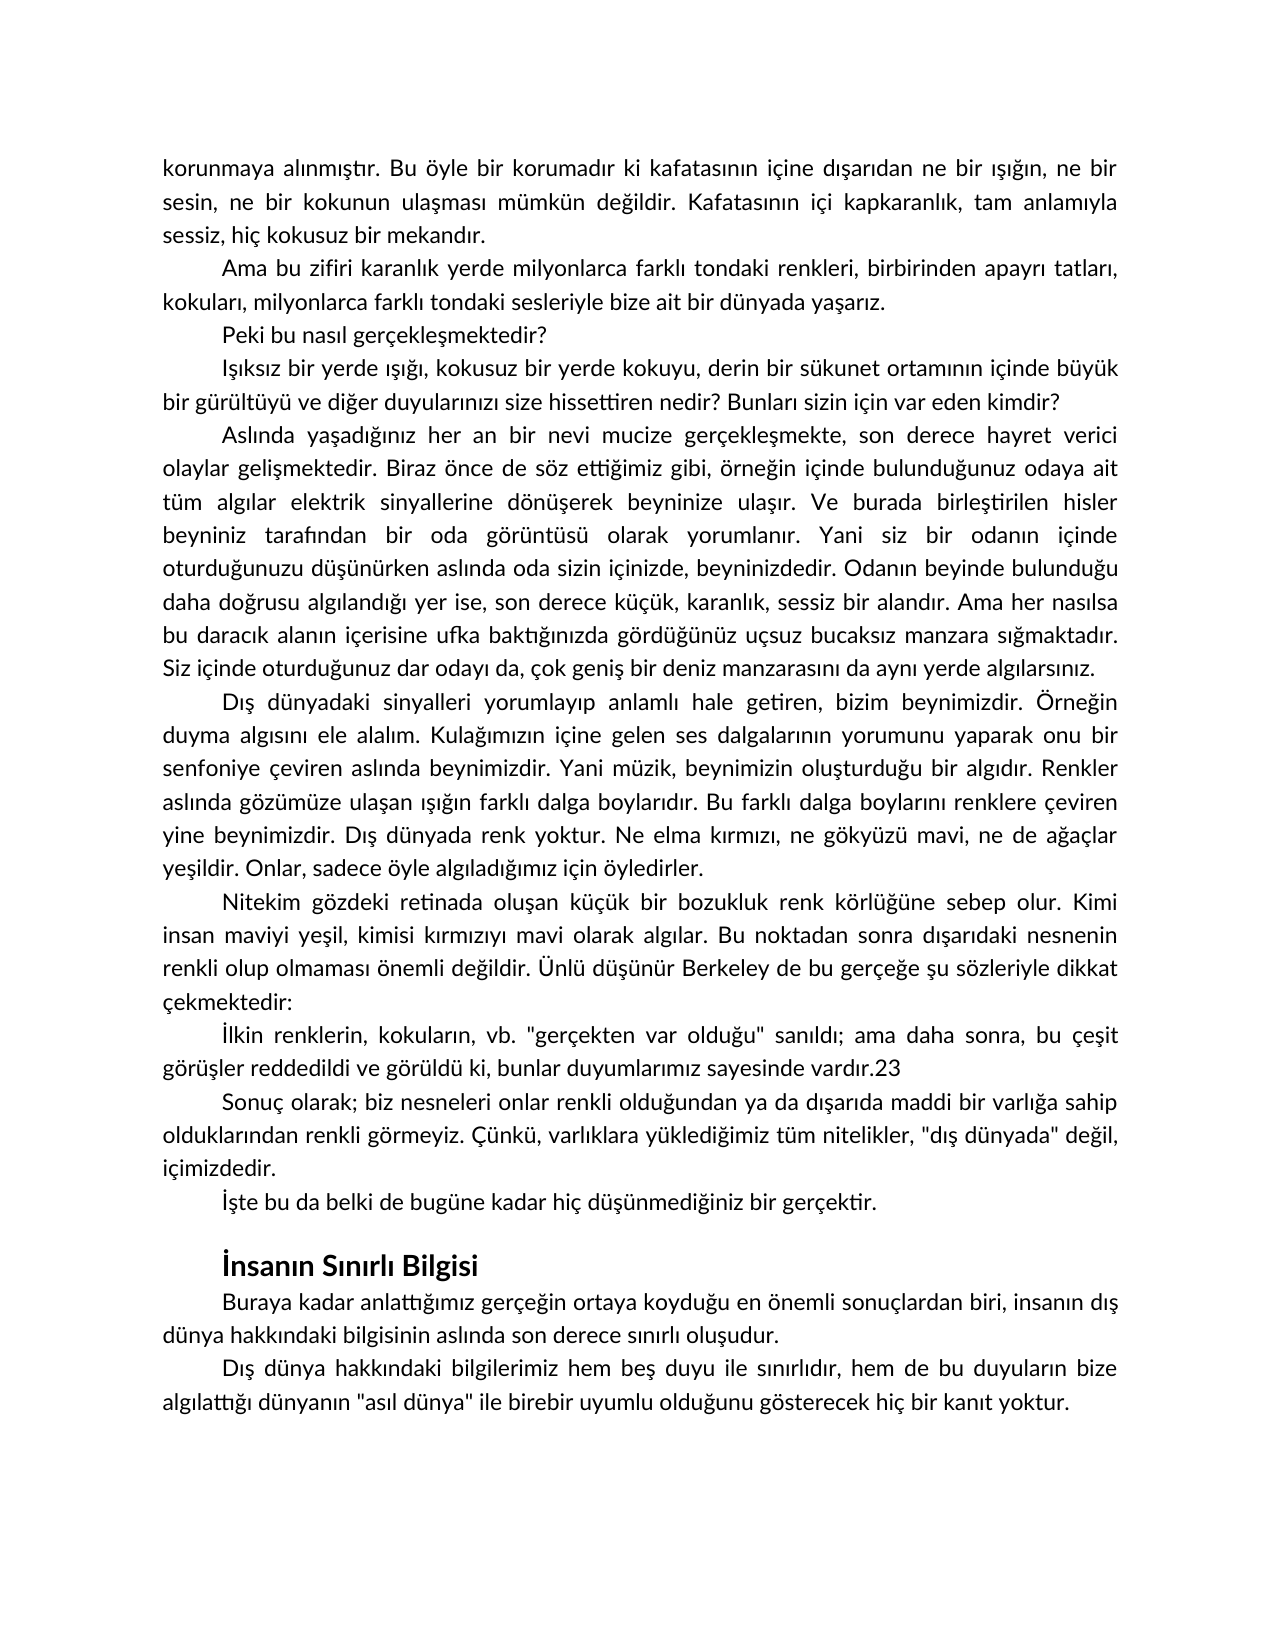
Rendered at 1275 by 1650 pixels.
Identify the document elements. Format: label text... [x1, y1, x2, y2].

text Peki bu nasıl gerçekleşmektedir? [162, 317, 1119, 350]
text İlkin renklerin, kokuların, vb. "gerçekten var olduğu" sanıldı; ama daha sonra, bu çeşit görüşler reddedildi ve görüldü ki, bunlar duyumlarımız sayesinde vardır.23 [162, 1017, 1119, 1083]
text korunmaya alınmıştır. Bu öyle bir korumadır ki kafatasının içine dışarıdan ne bir ışığın, ne bir sesin, ne bir kokunun ulaşması mümkün değildir. Kafatasının içi kapkaranlık, tam anlamıyla sessiz, hiç kokusuz bir mekandır. [162, 150, 1119, 250]
text Nitekim gözdeki retinada oluşan küçük bir bozukluk renk körlüğüne sebep olur. Kimi insan maviyi yeşil, kimisi kırmızıyı mavi olarak algılar. Bu noktadan sonra dışarıdaki nesnenin renkli olup olmaması önemli değildir. Ünlü düşünür Berkeley de bu gerçeğe şu sözleriyle dikkat çekmektedir: [162, 883, 1119, 1017]
text İnsanın Sınırlı Bilgisi [162, 1250, 1119, 1283]
text Sonuç olarak; biz nesneleri onlar renkli olduğundan ya da dışarıda maddi bir varlığa sahip olduklarından renkli görmeyiz. Çünkü, varlıklara yüklediğimiz tüm nitelikler, "dış dünyada" değil, içimizdedir. [162, 1083, 1119, 1183]
text Dış dünyadaki sinyalleri yorumlayıp anlamlı hale getiren, bizim beynimizdir. Örneğin duyma algısını ele alalım. Kulağımızın içine gelen ses dalgalarının yorumunu yaparak onu bir senfoniye çeviren aslında beynimizdir. Yani müzik, beynimizin oluşturduğu bir algıdır. Renkler aslında gözümüze ulaşan ışığın farklı dalga boylarıdır. Bu farklı dalga boylarını renklere çeviren yine beynimizdir. Dış dünyada renk yoktur. Ne elma kırmızı, ne gökyüzü mavi, ne de ağaçlar yeşildir. Onlar, sadece öyle algıladığımız için öyledirler. [162, 683, 1119, 883]
text Aslında yaşadığınız her an bir nevi mucize gerçekleşmekte, son derece hayret verici olaylar gelişmektedir. Biraz önce de söz ettiğimiz gibi, örneğin içinde bulunduğunuz odaya ait tüm algılar elektrik sinyallerine dönüşerek beyninize ulaşır. Ve burada birleştirilen hisler beyniniz tarafından bir oda görüntüsü olarak yorumlanır. Yani siz bir odanın içinde oturduğunuzu düşünürken aslında oda sizin içinizde, beyninizdedir. Odanın beyinde bulunduğu daha doğrusu algılandığı yer ise, son derece küçük, karanlık, sessiz bir alandır. Ama her nasılsa bu daracık alanın içerisine ufka baktığınızda gördüğünüz uçsuz bucaksız manzara sığmaktadır. Siz içinde oturduğunuz dar odayı da, çok geniş bir deniz manzarasını da aynı yerde algılarsınız. [162, 417, 1119, 683]
text Buraya kadar anlattığımız gerçeğin ortaya koyduğu en önemli sonuçlardan biri, insanın dış dünya hakkındaki bilgisinin aslında son derece sınırlı oluşudur. [162, 1283, 1119, 1350]
text İşte bu da belki de bugüne kadar hiç düşünmediğiniz bir gerçektir. [162, 1183, 1119, 1217]
text Dış dünya hakkındaki bilgilerimiz hem beş duyu ile sınırlıdır, hem de bu duyuların bize algılattığı dünyanın "asıl dünya" ile birebir uyumlu olduğunu gösterecek hiç bir kanıt yoktur. [162, 1350, 1119, 1417]
text Işıksız bir yerde ışığı, kokusuz bir yerde kokuyu, derin bir sükunet ortamının içinde büyük bir gürültüyü ve diğer duyularınızı size hissettiren nedir? Bunları sizin için var eden kimdir? [162, 350, 1119, 417]
text Ama bu zifiri karanlık yerde milyonlarca farklı tondaki renkleri, birbirinden apayrı tatları, kokuları, milyonlarca farklı tondaki sesleriyle bize ait bir dünyada yaşarız. [162, 250, 1119, 317]
